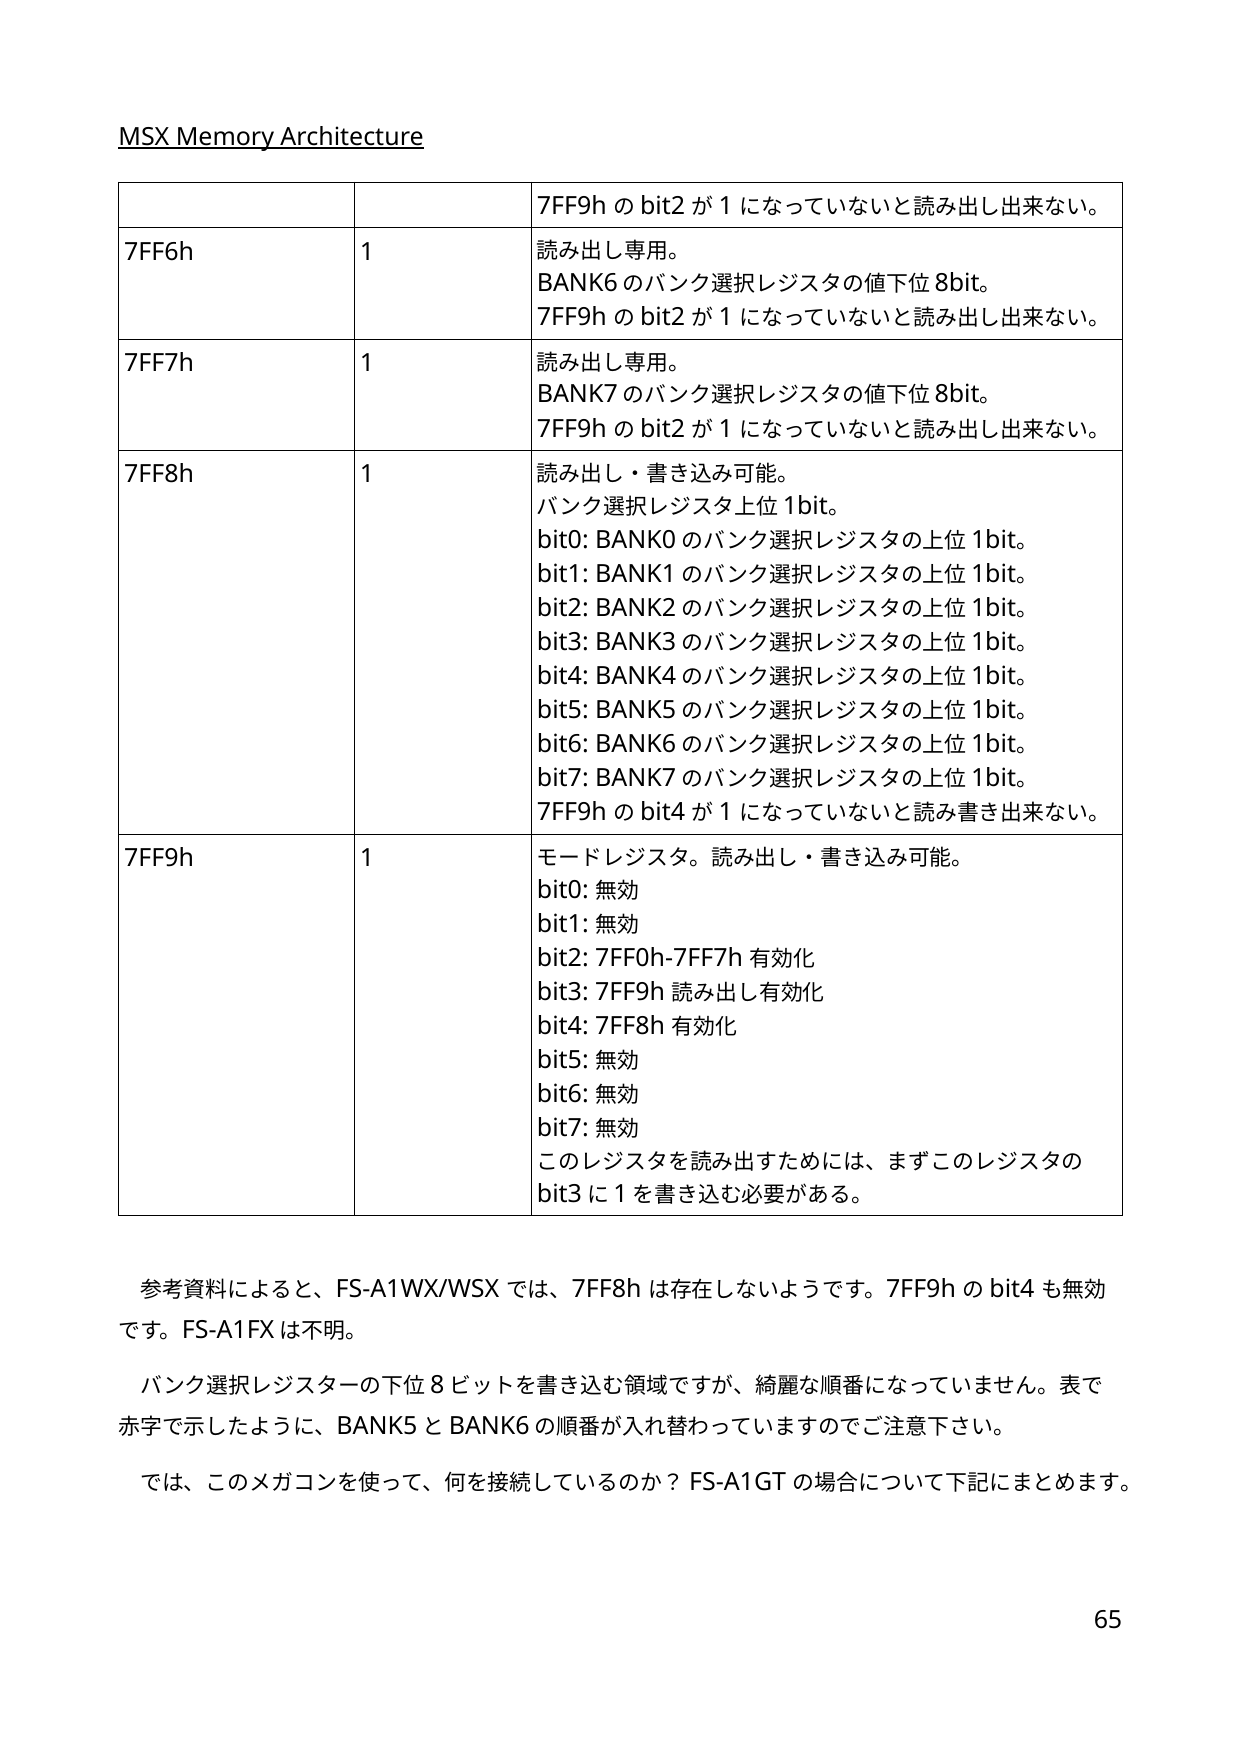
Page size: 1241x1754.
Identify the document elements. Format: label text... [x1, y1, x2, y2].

table_cell 7FF6h [119, 228, 354, 339]
table_cell [119, 183, 354, 227]
table_cell 1 [355, 228, 531, 339]
table_cell 読み出し専用。 BANK7のバンク選択レジスタの値下位8bit。 7FF9h の bit2 が 1 になっていないと読み出し出来ない。 [532, 340, 1122, 450]
text 参考資料によると、FS-A1WX/WSX では、7FF8h は存在しないようです。7FF9h の bit4 も無効です。FS-A1FXは不明。 [118, 1271, 1122, 1346]
table_cell 7FF8h [119, 451, 354, 834]
table_cell 1 [355, 835, 531, 1215]
table_cell 7FF9h の bit2 が 1 になっていないと読み出し出来ない。 [532, 183, 1122, 227]
table_cell 7FF9h [119, 835, 354, 1215]
table_cell 1 [355, 340, 531, 450]
table_cell 1 [355, 451, 531, 834]
table_cell 読み出し専用。 BANK6のバンク選択レジスタの値下位8bit。 7FF9h の bit2 が 1 になっていないと読み出し出来ない。 [532, 228, 1122, 339]
table_cell モードレジスタ。読み出し・書き込み可能。 bit0: 無効 bit1: 無効 bit2: 7FF0h-7FF7h 有効化 bit3: 7FF9h 読み出し有効化 bit4: 7FF8h 有効化 bit5: 無効 bit6: 無効 bit7: 無効 このレジスタを読み出すためには、まずこのレジスタのbit3に1を書き込む必要がある。 [532, 835, 1122, 1215]
text バンク選択レジスターの下位8ビットを書き込む領域ですが、綺麗な順番になっていません。表で赤字で示したように、BANK5とBANK6の順番が入れ替わっていますのでご注意下さい。 [118, 1367, 1122, 1442]
table_cell 読み出し・書き込み可能。 バンク選択レジスタ上位1bit。 bit0: BANK0のバンク選択レジスタの上位1bit。 bit1: BANK1のバンク選択レジスタの上位1bit。 bit2: BANK2のバンク選択レジスタの上位1bit。 bit3: BANK3のバンク選択レジスタの上位1bit。 bit4: BANK4のバンク選択レジスタの上位1bit。 bit5: BANK5のバンク選択レジスタの上位1bit。 bit6: BANK6のバンク選択レジスタの上位1bit。 bit7: BANK7のバンク選択レジスタの上位1bit。 7FF9h の bit4 が 1 になっていないと読み書き出来ない。 [532, 451, 1122, 834]
text では、このメガコンを使って、何を接続しているのか？ FS-A1GT の場合について下記にまとめます。 [118, 1463, 1122, 1497]
table_cell 7FF7h [119, 340, 354, 450]
table_cell [355, 183, 531, 227]
